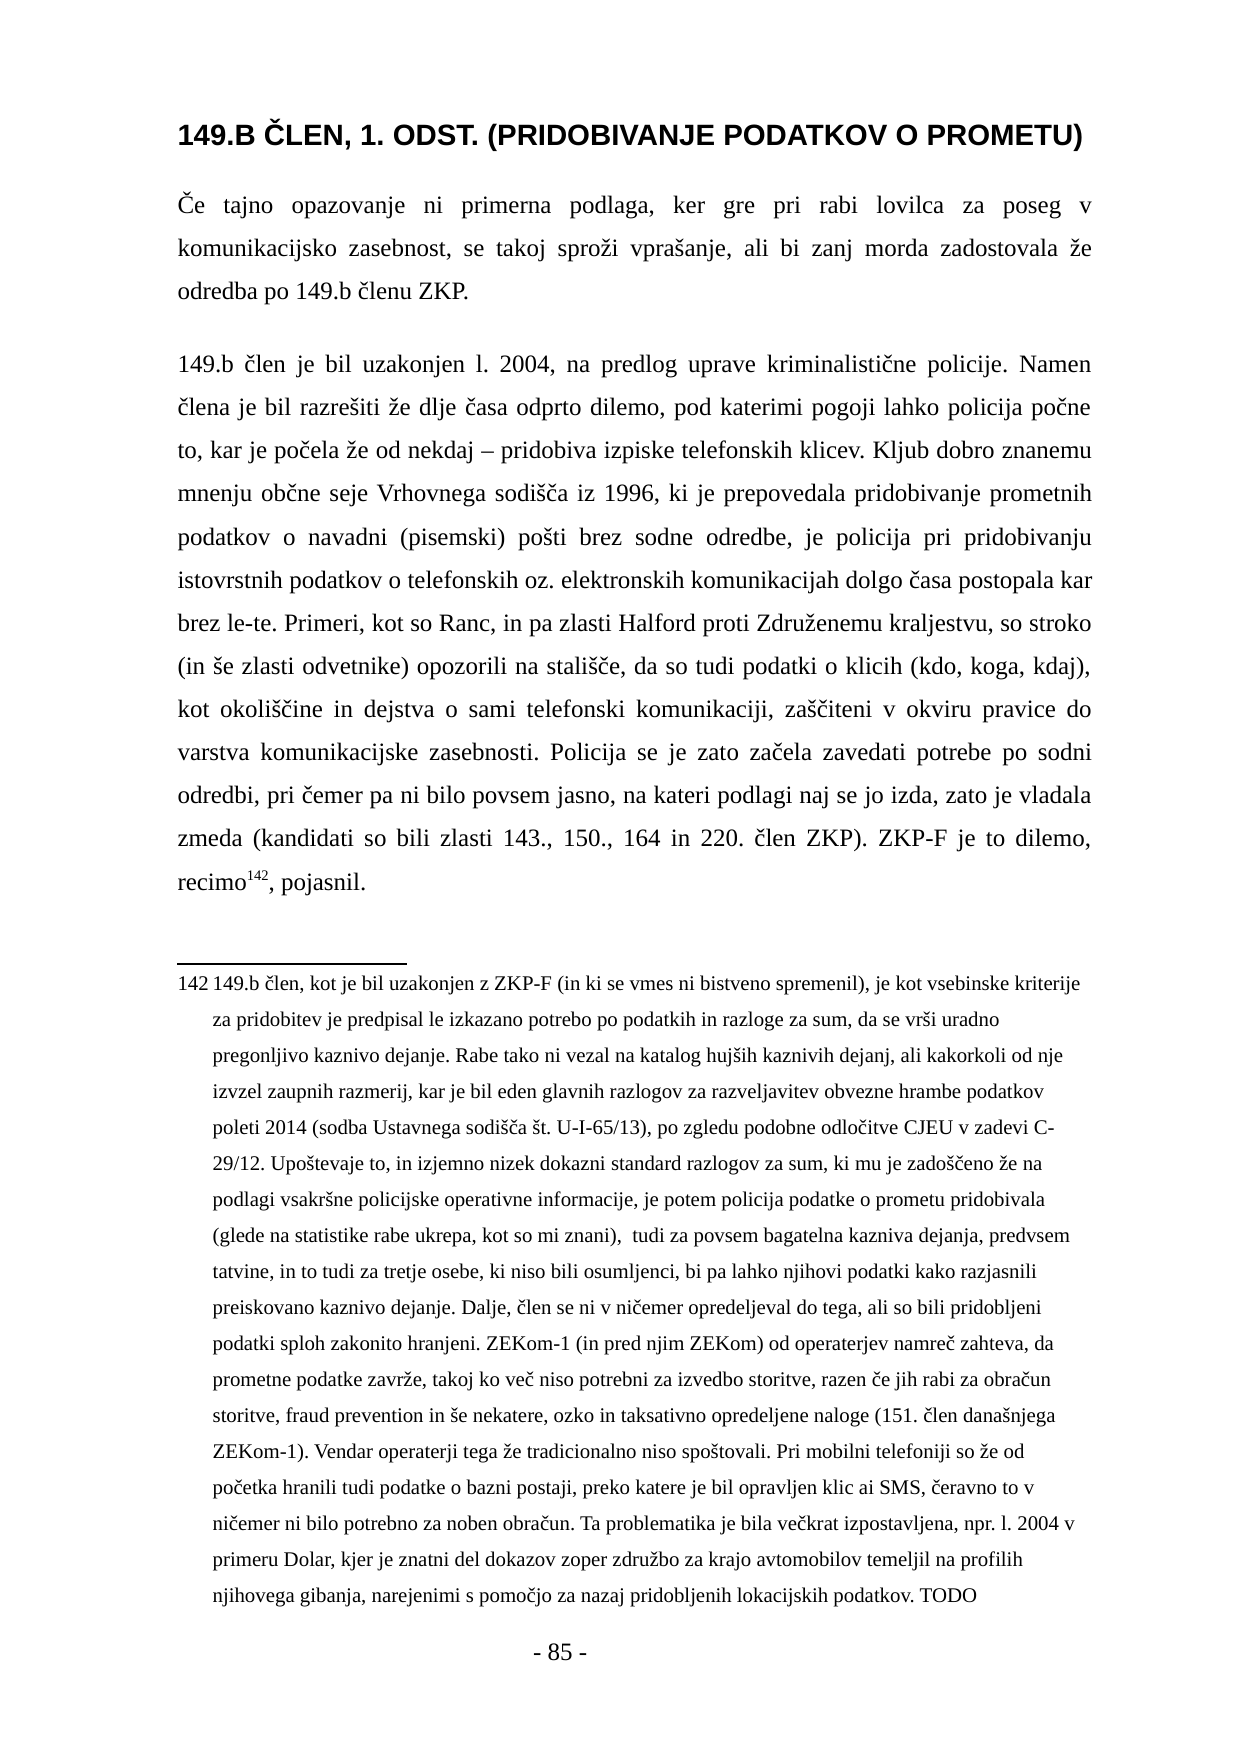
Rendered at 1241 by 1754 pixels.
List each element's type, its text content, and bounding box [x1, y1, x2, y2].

subtitle 149.b člen, 1. odst. (pridobivanje podatkov o prometu) [177, 118, 1093, 152]
text Če tajno opazovanje ni primerna podlaga, ker gre pri rabi lovilca za poseg v komunikacijsko zasebnost, se takoj sproži vprašanje, ali bi zanj morda zadostovala že odredba po 149.b členu ZKP. [177, 190, 1093, 305]
text 149.b člen je bil uzakonjen l. 2004, na predlog uprave kriminalistične policije. Namen člena je bil razrešiti že dlje časa odprto dilemo, pod katerimi pogoji lahko policija počne to, kar je počela že od nekdaj – pridobiva izpiske telefonskih klicev. Kljub dobro znanemu mnenju občne seje Vrhovnega sodišča iz 1996, ki je prepovedala pridobivanje prometnih podatkov o navadni (pisemski) pošti brez sodne odredbe, je policija pri pridobivanju istovrstnih podatkov o telefonskih oz. elektronskih komunikacijah dolgo časa postopala kar brez le-te. Primeri, kot so Ranc, in pa zlasti Halford proti Združenemu kraljestvu, so stroko (in še zlasti odvetnike) opozorili na stališče, da so tudi podatki o klicih (kdo, koga, kdaj), kot okoliščine in dejstva o sami telefonski komunikaciji, zaščiteni v okviru pravice do varstva komunikacijske zasebnosti. Policija se je zato začela zavedati potrebe po sodni odredbi, pri čemer pa ni bilo povsem jasno, na kateri podlagi naj se jo izda, zato je vladala zmeda (kandidati so bili zlasti 143., 150., 164 in 220. člen ZKP). ZKP-F je to dilemo, recimo, pojasnil. [177, 349, 1093, 895]
text 149.b člen, kot je bil uzakonjen z ZKP-F (in ki se vmes ni bistveno spremenil), je kot vsebinske kriterije za pridobitev je predpisal le izkazano potrebo po podatkih in razloge za sum, da se vrši uradno pregonljivo kaznivo dejanje. Rabe tako ni vezal na katalog hujših kaznivih dejanj, ali kakorkoli od nje izvzel zaupnih razmerij, kar je bil eden glavnih razlogov za razveljavitev obvezne hrambe podatkov poleti 2014 (sodba Ustavnega sodišča št. U-I-65/13), po zgledu podobne odločitve CJEU v zadevi C-29/12. Upoštevaje to, in izjemno nizek dokazni standard razlogov za sum, ki mu je zadoščeno že na podlagi vsakršne policijske operativne informacije, je potem policija podatke o prometu pridobivala (glede na statistike rabe ukrepa, kot so mi znani), tudi za povsem bagatelna kazniva dejanja, predvsem tatvine, in to tudi za tretje osebe, ki niso bili osumljenci, bi pa lahko njihovi podatki kako razjasnili preiskovano kaznivo dejanje. Dalje, člen se ni v ničemer opredeljeval do tega, ali so bili pridobljeni podatki sploh zakonito hranjeni. ZEKom-1 (in pred njim ZEKom) od operaterjev namreč zahteva, da prometne podatke zavrže, takoj ko več niso potrebni za izvedbo storitve, razen če jih rabi za obračun storitve, fraud prevention in še nekatere, ozko in taksativno opredeljene naloge (151. člen današnjega ZEKom-1). Vendar operaterji tega že tradicionalno niso spoštovali. Pri mobilni telefoniji so že od početka hranili tudi podatke o bazni postaji, preko katere je bil opravljen klic ai SMS, čeravno to v ničemer ni bilo potrebno za noben obračun. Ta problematika je bila večkrat izpostavljena, npr. l. 2004 v primeru Dolar, kjer je znatni del dokazov zoper združbo za krajo avtomobilov temeljil na profilih njihovega gibanja, narejenimi s pomočjo za nazaj pridobljenih lokacijskih podatkov. TODO [177, 970, 1093, 1607]
